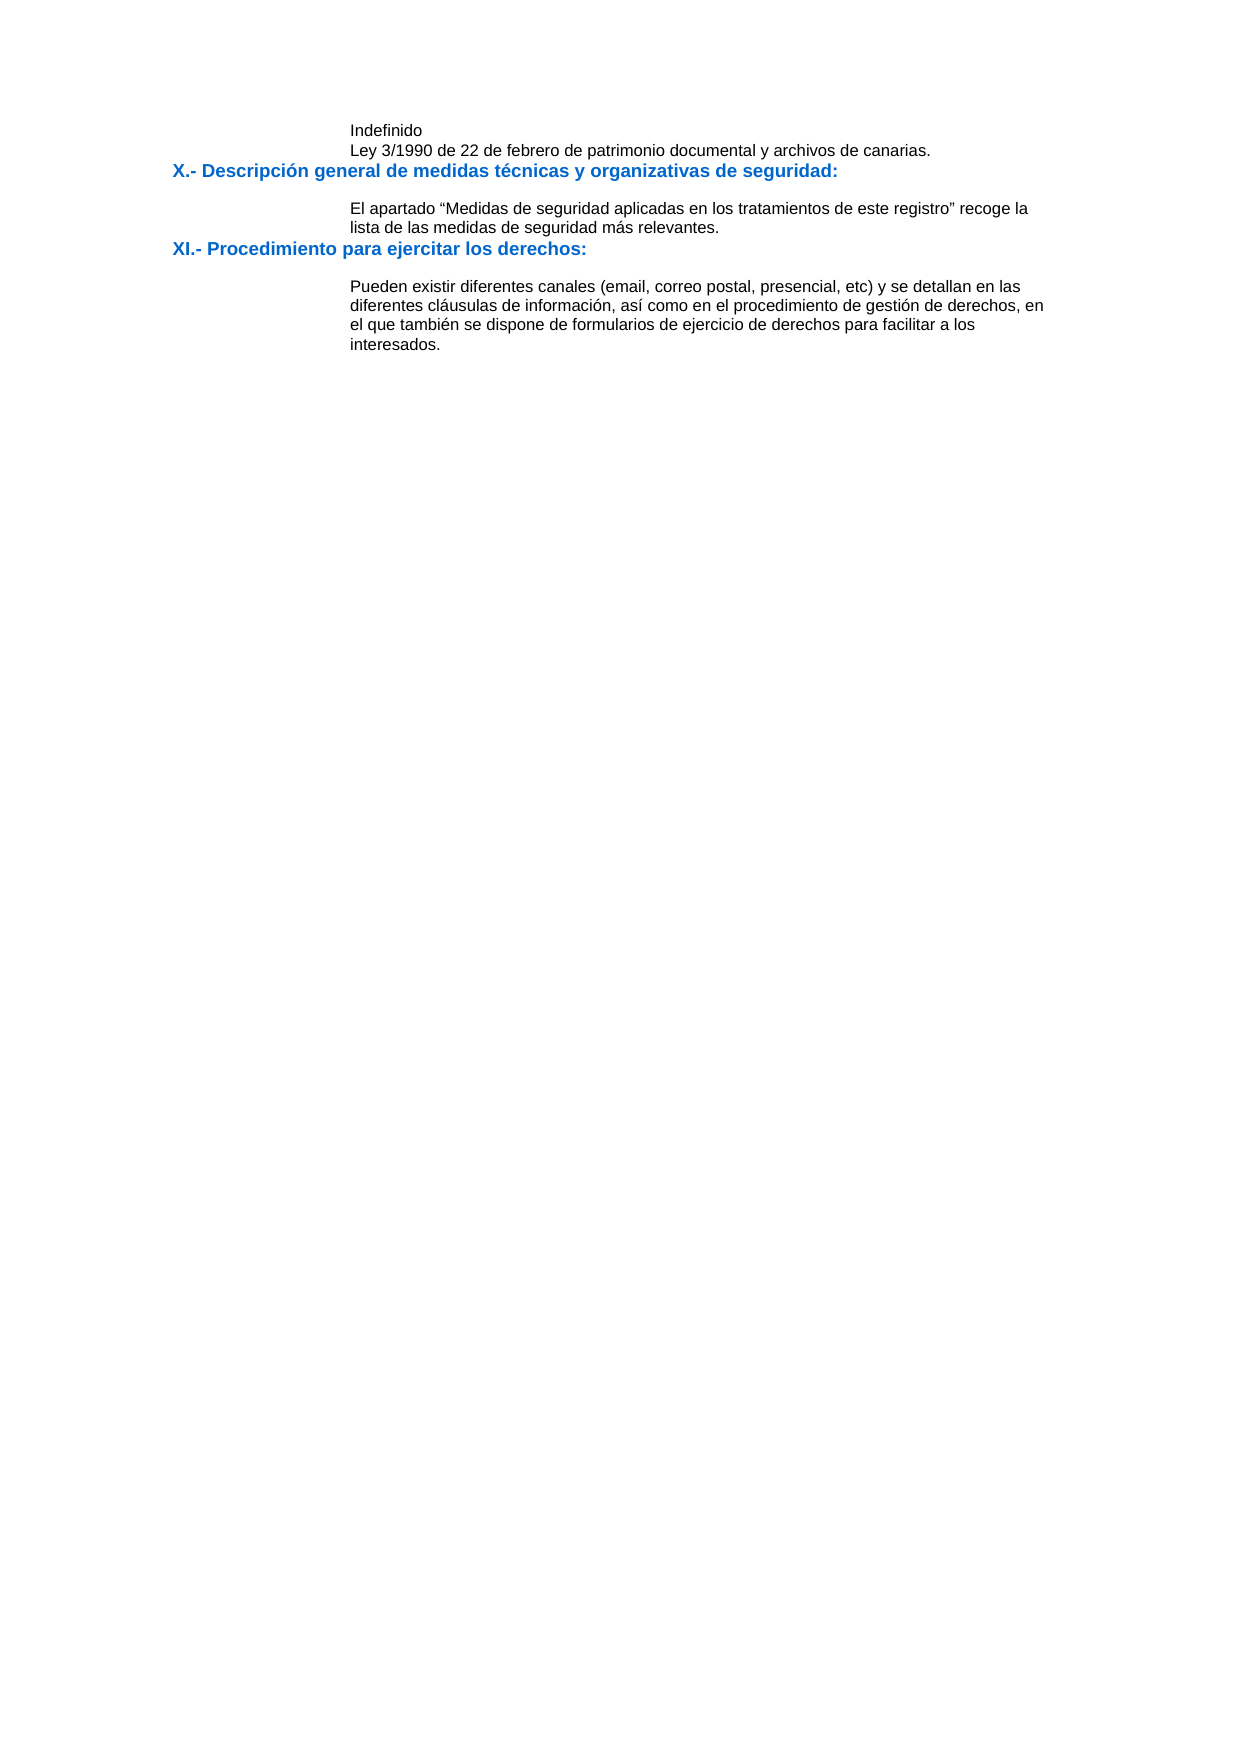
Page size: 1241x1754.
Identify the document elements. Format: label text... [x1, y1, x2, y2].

table_cell Pueden existir diferentes canales (email, correo postal, presencial, etc) y se detallan en las diferentes cláusulas de información, así como en el procedimiento de gestión de derechos, en el que también se dispone de formularios de ejercicio de derechos para facilitar a los interesados. [339, 277, 1067, 355]
table_cell XI.- Procedimiento para ejercitar los derechos: [161, 238, 1067, 277]
table_cell [161, 199, 339, 237]
table_cell X.- Descripción general de medidas técnicas y organizativas de seguridad: [161, 160, 1067, 199]
table_cell [161, 121, 339, 159]
table_cell [161, 75, 1067, 121]
table_cell El apartado “Medidas de seguridad aplicadas en los tratamientos de este registro” recoge la lista de las medidas de seguridad más relevantes. [339, 199, 1067, 237]
table_cell Indefinido Ley 3/1990 de 22 de febrero de patrimonio documental y archivos de canarias. [339, 121, 1067, 159]
table_cell [161, 277, 339, 355]
